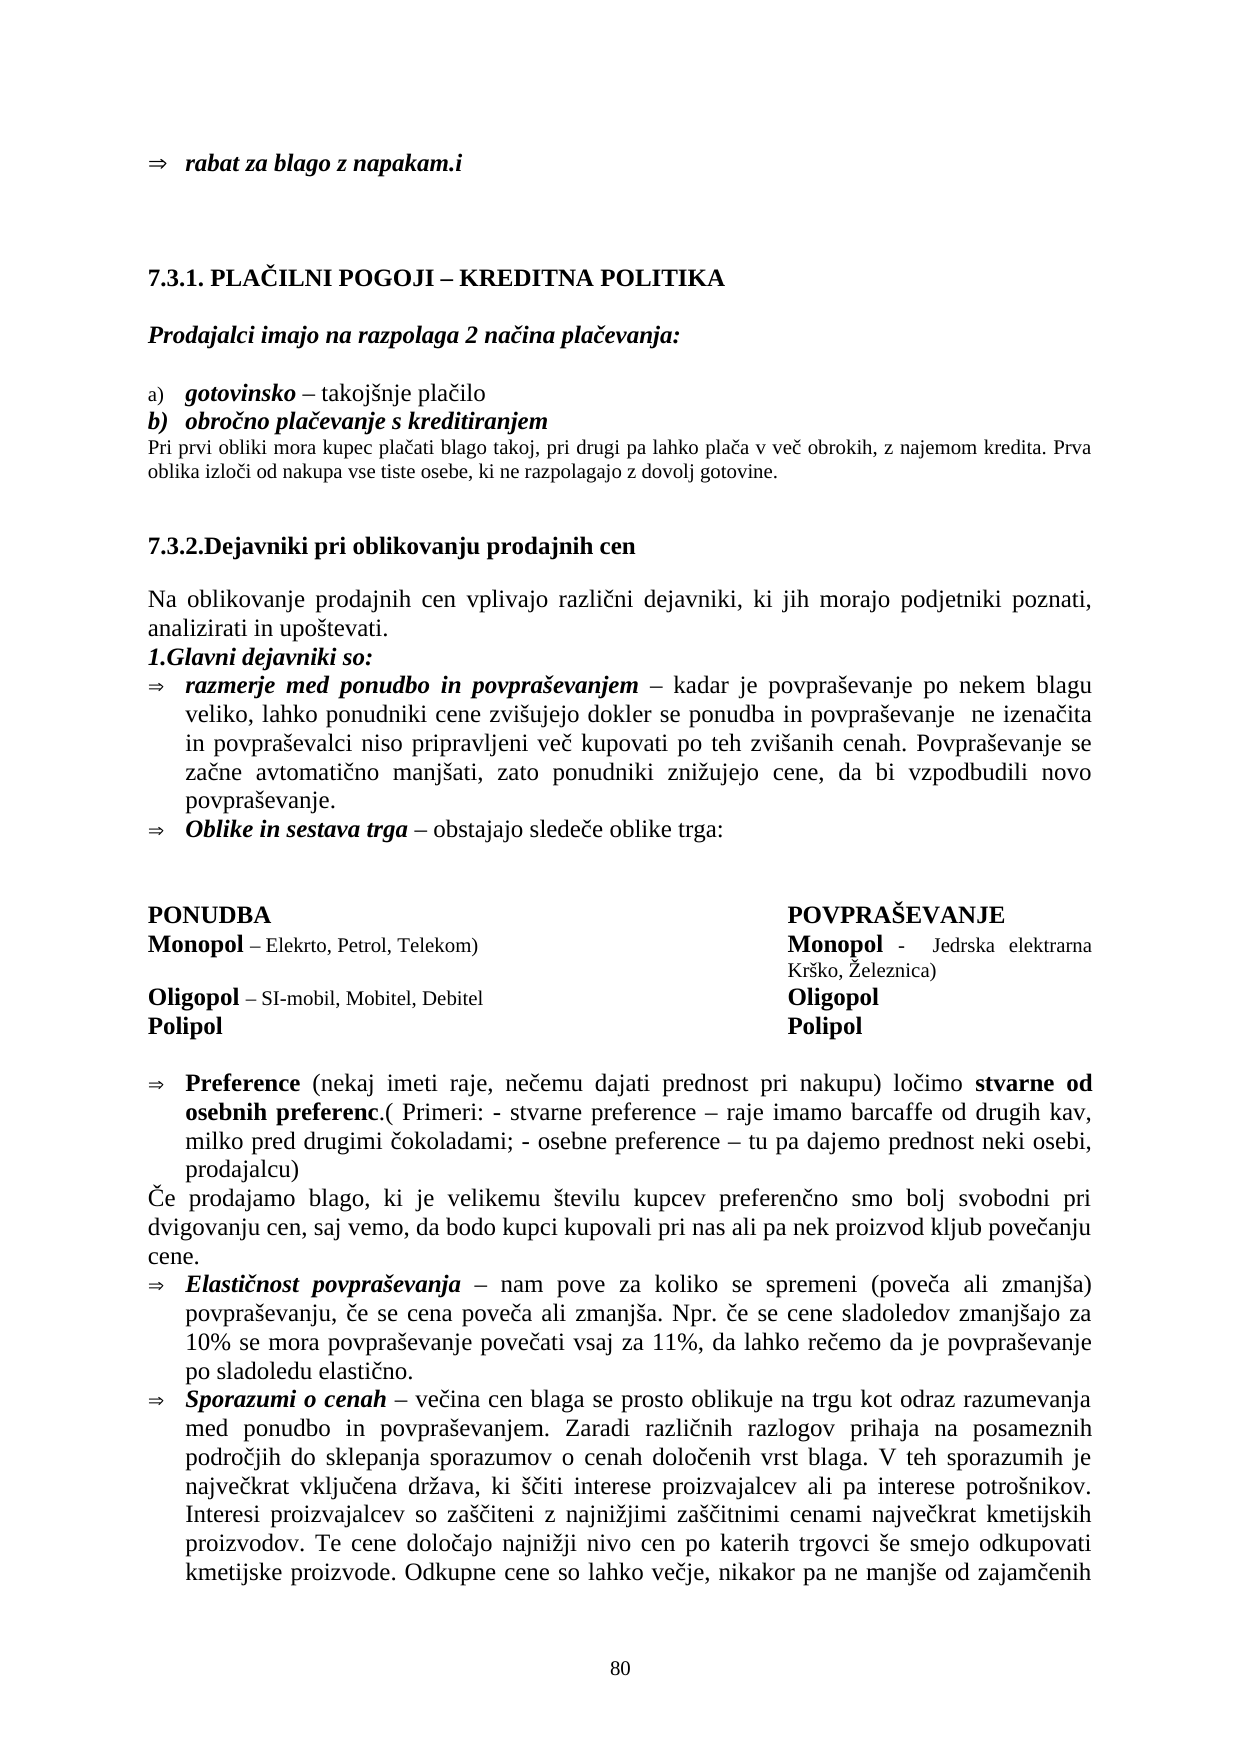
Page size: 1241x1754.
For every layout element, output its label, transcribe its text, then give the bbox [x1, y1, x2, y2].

table_cell Oligopol – SI-mobil, Mobitel, Debitel [140, 982, 517, 1011]
text Prodajalci imajo na razpolaga 2 načina plačevanja: [148, 320, 1093, 349]
table_header POVPRAŠEVANJE [780, 900, 1100, 929]
table_cell [517, 982, 780, 1011]
list Preference (nekaj imeti raje, nečemu dajati prednost pri nakupu) ločimo stvarne od osebnih preferenc.( Primeri: - stvarne preference – raje imamo barcaffe od drugih kav, milko pred drugimi čokoladami; - osebne preference – tu pa dajemo prednost neki osebi, prodajalcu) [148, 1068, 1093, 1183]
list rabat za blago z napakam.i [148, 148, 1093, 176]
text Pri prvi obliki mora kupec plačati blago takoj, pri drugi pa lahko plača v več obrokih, z najemom kredita. Prva oblika izloči od nakupa vse tiste osebe, ki ne razpolagajo z dovolj gotovine. [148, 435, 1093, 483]
text Na oblikovanje prodajnih cen vplivajo različni dejavniki, ki jih morajo podjetniki poznati, analizirati in upoštevati. [148, 584, 1093, 642]
table_cell [517, 1011, 780, 1039]
table_cell Polipol [140, 1011, 517, 1039]
table_cell Monopol – Elekrto, Petrol, Telekom) [140, 929, 517, 982]
text 1.Glavni dejavniki so: [148, 642, 1093, 670]
list gotovinsko – takojšnje plačilo [148, 378, 1093, 406]
list Sporazumi o cenah – večina cen blaga se prosto oblikuje na trgu kot odraz razumevanja med ponudbo in povpraševanjem. Zaradi različnih razlogov prihaja na posameznih področjih do sklepanja sporazumov o cenah določenih vrst blaga. V teh sporazumih je največkrat vključena država, ki ščiti interese proizvajalcev ali pa interese potrošnikov. Interesi proizvajalcev so zaščiteni z najnižjimi zaščitnimi cenami največkrat kmetijskih proizvodov. Te cene določajo najnižji nivo cen po katerih trgovci še smejo odkupovati kmetijske proizvode. Odkupne cene so lahko večje, nikakor pa ne manjše od zajamčenih [148, 1384, 1093, 1586]
list obročno plačevanje s kreditiranjem [148, 406, 1093, 435]
list razmerje med ponudbo in povpraševanjem – kadar je povpraševanje po nekem blagu veliko, lahko ponudniki cene zvišujejo dokler se ponudba in povpraševanje ne izenačita in povpraševalci niso pripravljeni več kupovati po teh zvišanih cenah. Povpraševanje se začne avtomatično manjšati, zato ponudniki znižujejo cene, da bi vzpodbudili novo povpraševanje. [148, 670, 1093, 814]
list Elastičnost povpraševanja – nam pove za koliko se spremeni (poveča ali zmanjša) povpraševanju, če se cena poveča ali zmanjša. Npr. če se cene sladoledov zmanjšajo za 10% se mora povpraševanje povečati vsaj za 11%, da lahko rečemo da je povpraševanje po sladoledu elastično. [148, 1269, 1093, 1384]
table_cell [517, 929, 780, 982]
table_cell Polipol [780, 1011, 1100, 1039]
text 7.3.2.Dejavniki pri oblikovanju prodajnih cen [148, 531, 1093, 560]
text Če prodajamo blago, ki je velikemu številu kupcev preferenčno smo bolj svobodni pri dvigovanju cen, saj vemo, da bodo kupci kupovali pri nas ali pa nek proizvod kljub povečanju cene. [148, 1183, 1093, 1269]
table_header PONUDBA [140, 900, 517, 929]
table_cell Oligopol [780, 982, 1100, 1011]
list Oblike in sestava trga – obstajajo sledeče oblike trga: [148, 814, 1093, 843]
subtitle 7.3.1. PLAČILNI POGOJI – KREDITNA POLITIKA [148, 263, 1093, 291]
table_header [517, 900, 780, 929]
table_cell Monopol - Jedrska elektrarna Krško, Železnica) [780, 929, 1100, 982]
